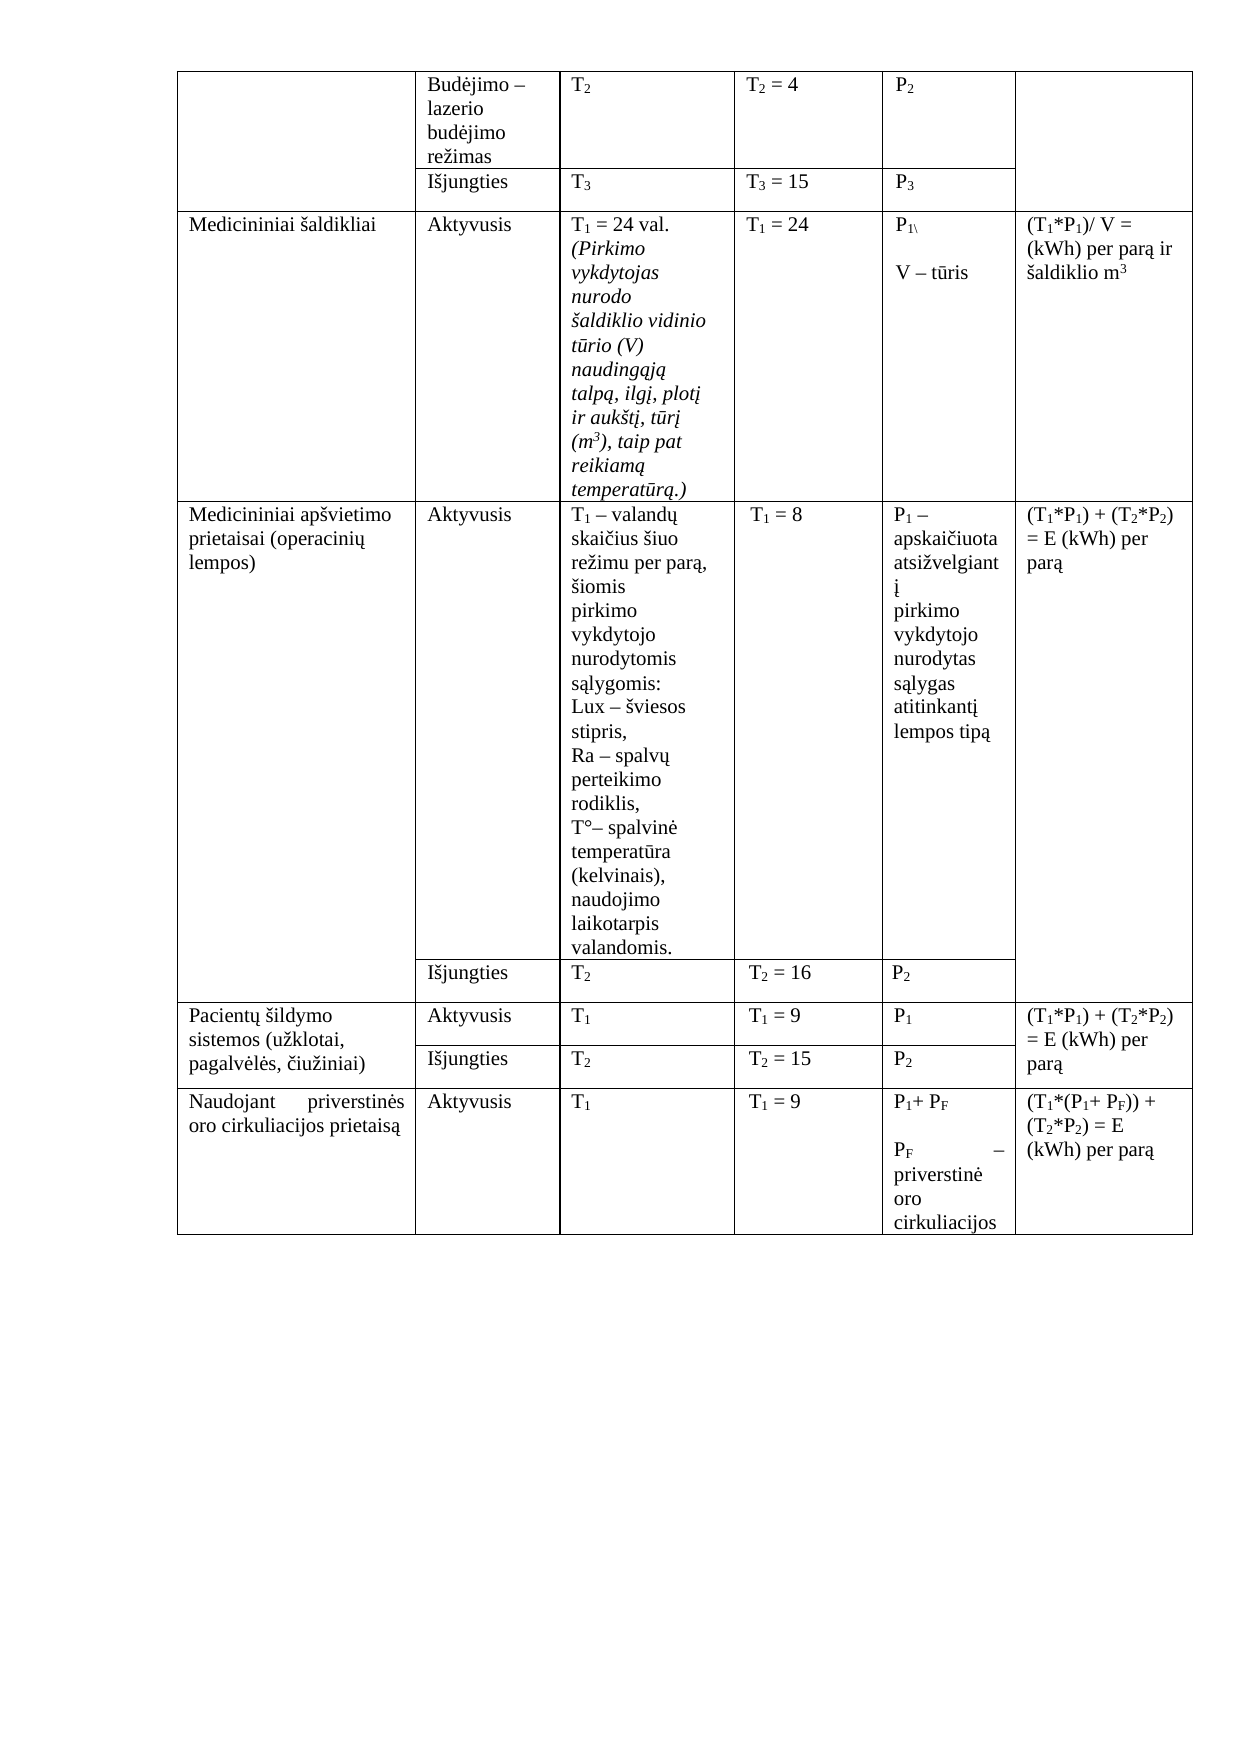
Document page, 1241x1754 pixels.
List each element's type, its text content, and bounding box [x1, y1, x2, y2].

table_cell Medicininiai šaldikliai [178, 212, 415, 501]
table_cell T1 – valandų skaičius šiuo režimu per parą, šiomis pirkimo vykdytojo nurodytomis sąlygomis: Lux – šviesos stipris, Ra – spalvų perteikimo rodiklis, T°– spalvinė temperatūra (kelvinais), naudojimo laikotarpis valandomis. [561, 502, 734, 959]
table_cell Aktyvusis [416, 502, 559, 959]
table_cell T1 = 24 val. (Pirkimo vykdytojas nurodo šaldiklio vidinio tūrio (V) naudingąją talpą, ilgį, plotį ir aukštį, tūrį (m3), taip pat reikiamą temperatūrą.) [561, 212, 734, 501]
table_cell P1 – apskaičiuota atsižvelgiant į pirkimo vykdytojo nurodytas sąlygas atitinkantį lempos tipą [883, 502, 1015, 959]
table_cell T1 = 24 [735, 212, 882, 501]
table_cell T2 [561, 1046, 734, 1088]
table_cell [1016, 72, 1192, 211]
table_cell T1 = 9 [735, 1089, 882, 1234]
table_cell Aktyvusis [416, 1003, 559, 1045]
table_cell Išjungties [416, 169, 559, 211]
table_cell P1+ PF PF – priverstinė oro cirkuliacijos [883, 1089, 1015, 1234]
table_cell Išjungties [416, 1046, 559, 1088]
table_cell T1 [561, 1003, 734, 1045]
table_cell P2 [883, 960, 1015, 1002]
table_cell T1 = 9 [735, 1003, 882, 1045]
table_cell T1 = 8 [735, 502, 882, 959]
table_cell T3 = 15 [735, 169, 882, 211]
table_cell T2 = 4 [735, 72, 882, 168]
table_cell Aktyvusis [416, 212, 559, 501]
table_cell (T1*P1) + (T2*P2) = E (kWh) per parą [1016, 1003, 1192, 1088]
table_cell T2 [561, 72, 734, 168]
table_cell P2 [883, 72, 1015, 168]
table_cell P1\ V – tūris [883, 212, 1015, 501]
table_cell Medicininiai apšvietimo prietaisai (operacinių lempos) [178, 502, 415, 1002]
table_cell T2 = 15 [735, 1046, 882, 1088]
table_cell (T1*P1) + (T2*P2) = E (kWh) per parą [1016, 502, 1192, 1002]
table_cell Išjungties [416, 960, 559, 1002]
table_cell [178, 72, 415, 211]
table_cell Budėjimo – lazerio budėjimo režimas [416, 72, 559, 168]
table_cell (T1*P1)/ V = (kWh) per parą ir šaldiklio m3 [1016, 212, 1192, 501]
table_cell T2 = 16 [735, 960, 882, 1002]
table_cell (T1*(P1+ PF)) + (T2*P2) = E (kWh) per parą [1016, 1089, 1192, 1234]
table_cell P2 [883, 1046, 1015, 1088]
table_cell Aktyvusis [416, 1089, 559, 1234]
table_cell Pacientų šildymo sistemos (užklotai, pagalvėlės, čiužiniai) [178, 1003, 415, 1088]
table_cell T1 [561, 1089, 734, 1234]
table_cell T3 [561, 169, 734, 211]
table_cell P1 [883, 1003, 1015, 1045]
table_cell T2 [561, 960, 734, 1002]
table_cell Naudojant priverstinės oro cirkuliacijos prietaisą [178, 1089, 415, 1234]
table_cell P3 [883, 169, 1015, 211]
